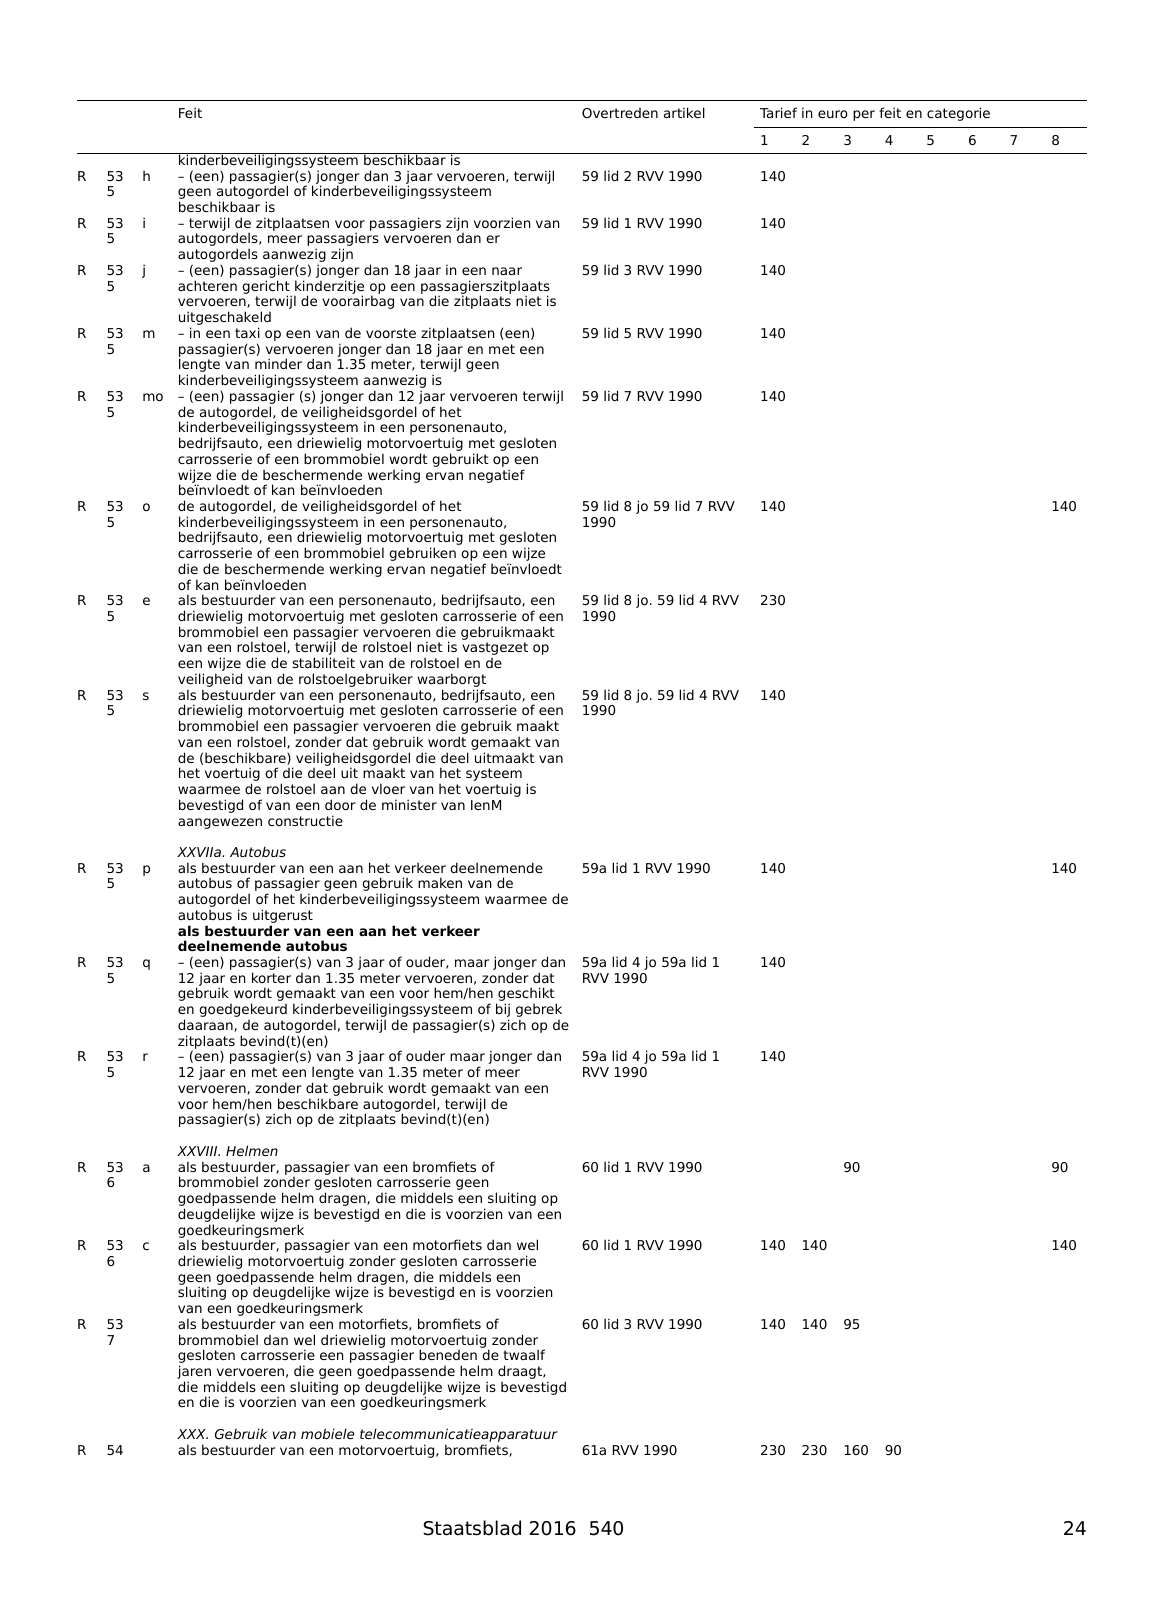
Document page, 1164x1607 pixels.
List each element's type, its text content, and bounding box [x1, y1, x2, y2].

table_cell [837, 861, 879, 923]
table_cell [1004, 263, 1045, 326]
table_cell 8 [1045, 128, 1087, 153]
table_cell 95 [837, 1317, 879, 1411]
table_cell [962, 1411, 1003, 1427]
table_cell [879, 154, 920, 168]
table_cell [879, 1411, 920, 1427]
table_cell 59a lid 4 jo 59a lid 1 RVV 1990 [576, 955, 754, 1049]
table_cell [172, 829, 576, 845]
table_cell [136, 829, 172, 845]
table_header Overtreden artikel [576, 101, 754, 127]
table_cell [879, 861, 920, 923]
table_cell 535 [101, 688, 136, 829]
table_cell [136, 127, 172, 153]
table_cell [837, 154, 879, 168]
table_cell [1045, 216, 1087, 263]
table_cell [77, 1144, 101, 1159]
table_cell [796, 1427, 837, 1442]
table_cell als bestuurder van een aan het verkeer deelnemende autobus of passagier geen gebruik maken van de autogordel of het kinderbeveiligingssysteem waarmee de autobus is uitgerust [172, 861, 576, 923]
table_cell [837, 216, 879, 263]
table_cell [1004, 154, 1045, 168]
table_cell [1045, 845, 1087, 861]
table_cell [837, 1427, 879, 1442]
table_cell [796, 389, 837, 499]
table_cell 140 [1045, 861, 1087, 923]
table_cell q [136, 955, 172, 1049]
table_cell [962, 593, 1003, 687]
table_cell [879, 829, 920, 845]
table_header Feit [172, 101, 576, 127]
table_cell [101, 829, 136, 845]
table_cell [576, 829, 754, 845]
table_cell R [77, 263, 101, 326]
table_cell 59 lid 8 jo. 59 lid 4 RVV 1990 [576, 688, 754, 829]
table_cell [879, 389, 920, 499]
table_cell [77, 154, 101, 168]
table_cell 61a RVV 1990 [576, 1443, 754, 1458]
table_cell [1045, 154, 1087, 168]
table_cell [1004, 955, 1045, 1049]
table_cell [796, 263, 837, 326]
table_cell – terwijl de zitplaatsen voor passagiers zijn voorzien van autogordels, meer passagiers vervoeren dan er autogordels aanwezig zijn [172, 216, 576, 263]
table_cell [1045, 688, 1087, 829]
table_cell c [136, 1238, 172, 1317]
table_cell 59 lid 1 RVV 1990 [576, 216, 754, 263]
table_cell 6 [962, 128, 1003, 153]
table_cell kinderbeveiligingssysteem beschikbaar is [172, 154, 576, 168]
table_cell [754, 1427, 796, 1442]
table_cell [962, 1128, 1003, 1144]
table_cell [1045, 1427, 1087, 1442]
table_cell [920, 263, 962, 326]
table_cell 230 [754, 593, 796, 687]
table_cell 536 [101, 1238, 136, 1317]
table_cell [837, 169, 879, 216]
table_cell R [77, 861, 101, 923]
table_cell [1004, 1159, 1045, 1238]
table_cell [879, 1049, 920, 1128]
table_cell 140 [1045, 1238, 1087, 1317]
table_cell 535 [101, 593, 136, 687]
table_cell [879, 1159, 920, 1238]
table_cell [837, 326, 879, 389]
table_cell [962, 1317, 1003, 1411]
table_cell [136, 1427, 172, 1442]
table_cell [920, 1443, 962, 1458]
table_cell [837, 1238, 879, 1317]
table_cell 140 [754, 861, 796, 923]
table_cell [837, 829, 879, 845]
table_cell [962, 1238, 1003, 1317]
table_cell [837, 389, 879, 499]
table_cell [1045, 169, 1087, 216]
table_cell [1004, 1443, 1045, 1458]
table_cell [920, 688, 962, 829]
table_cell R [77, 688, 101, 829]
table_cell [837, 955, 879, 1049]
table_cell [136, 1411, 172, 1427]
table_cell [920, 169, 962, 216]
table_cell XXX. Gebruik van mobiele telecommunicatieapparatuur [172, 1427, 576, 1442]
table_cell 59 lid 2 RVV 1990 [576, 169, 754, 216]
table_cell [879, 1427, 920, 1442]
table_cell [879, 263, 920, 326]
table_cell i [136, 216, 172, 263]
table_cell [1004, 1144, 1045, 1159]
table_cell [77, 1427, 101, 1442]
table_cell [1004, 688, 1045, 829]
table_cell [1045, 1411, 1087, 1427]
table_cell [576, 1411, 754, 1427]
table_cell 230 [754, 1443, 796, 1458]
table_cell e [136, 593, 172, 687]
table_cell [879, 169, 920, 216]
table_cell [920, 1411, 962, 1427]
table_cell [754, 924, 796, 955]
table_cell 7 [1004, 128, 1045, 153]
table_cell [920, 154, 962, 168]
table_cell [136, 1443, 172, 1458]
table_cell – in een taxi op een van de voorste zitplaatsen (een) passagier(s) vervoeren jonger dan 18 jaar en met een lengte van minder dan 1.35 meter, terwijl geen kinderbeveiligingssysteem aanwezig is [172, 326, 576, 389]
table_cell [962, 1159, 1003, 1238]
table_cell [879, 499, 920, 593]
table_cell [796, 1128, 837, 1144]
table_cell [754, 1128, 796, 1144]
table_cell R [77, 1317, 101, 1411]
table_cell [837, 924, 879, 955]
table_cell 59 lid 5 RVV 1990 [576, 326, 754, 389]
table_cell 537 [101, 1317, 136, 1411]
table_cell [754, 154, 796, 168]
table_cell mo [136, 389, 172, 499]
table_cell 140 [754, 1317, 796, 1411]
table_cell [920, 216, 962, 263]
table_cell 160 [837, 1443, 879, 1458]
table_cell [962, 829, 1003, 845]
table_cell [962, 1427, 1003, 1442]
table_cell [101, 1411, 136, 1427]
table_header Tarief in euro per feit en categorie [754, 101, 1087, 127]
table_cell [136, 1317, 172, 1411]
table_cell [77, 1128, 101, 1144]
table_cell – (een) passagier(s) jonger dan 3 jaar vervoeren, terwijl geen autogordel of kinderbeveiligingssysteem beschikbaar is [172, 169, 576, 216]
table_cell [1045, 829, 1087, 845]
table_cell [77, 127, 101, 153]
table_cell [136, 924, 172, 955]
table_cell [920, 1427, 962, 1442]
table_cell 140 [754, 326, 796, 389]
table_cell [1045, 263, 1087, 326]
table_cell [879, 924, 920, 955]
table_cell 60 lid 3 RVV 1990 [576, 1317, 754, 1411]
table_cell m [136, 326, 172, 389]
table_cell – (een) passagier(s) jonger dan 18 jaar in een naar achteren gericht kinderzitje op een passagierszitplaats vervoeren, terwijl de voorairbag van die zitplaats niet is uitgeschakeld [172, 263, 576, 326]
table_cell h [136, 169, 172, 216]
table_cell [796, 1159, 837, 1238]
table_cell 60 lid 1 RVV 1990 [576, 1238, 754, 1317]
table_cell [136, 1128, 172, 1144]
table_cell R [77, 389, 101, 499]
table_cell [576, 924, 754, 955]
table_cell R [77, 1238, 101, 1317]
table_cell [1045, 1049, 1087, 1128]
table_cell [837, 1128, 879, 1144]
table_cell 535 [101, 389, 136, 499]
table_cell R [77, 326, 101, 389]
table_header [77, 101, 101, 127]
table_cell [920, 499, 962, 593]
table_cell [920, 829, 962, 845]
table_cell – (een) passagier(s) van 3 jaar of ouder, maar jonger dan 12 jaar en korter dan 1.35 meter vervoeren, zonder dat gebruik wordt gemaakt van een voor hem/hen geschikt en goedgekeurd kinderbeveiligingssysteem of bij gebrek daaraan, de autogordel, terwijl de passagier(s) zich op de zitplaats bevind(t)(en) [172, 955, 576, 1049]
table_cell [1004, 1317, 1045, 1411]
table_cell [1045, 955, 1087, 1049]
table_cell [1004, 1049, 1045, 1128]
table_cell [172, 1411, 576, 1427]
table_cell 536 [101, 1159, 136, 1238]
table_cell [837, 593, 879, 687]
table_cell [920, 861, 962, 923]
table_cell [1004, 216, 1045, 263]
table_cell [1045, 389, 1087, 499]
table_cell [962, 326, 1003, 389]
table_cell 535 [101, 499, 136, 593]
table_cell 535 [101, 955, 136, 1049]
table_cell 140 [754, 216, 796, 263]
table_cell [1045, 1443, 1087, 1458]
table_cell [837, 263, 879, 326]
table_cell R [77, 169, 101, 216]
table_cell 140 [754, 169, 796, 216]
table_cell 1 [754, 128, 796, 153]
table_cell [920, 1317, 962, 1411]
table_cell [1004, 499, 1045, 593]
table_cell [920, 1144, 962, 1159]
table_cell [962, 499, 1003, 593]
table_cell [796, 499, 837, 593]
table_cell als bestuurder, passagier van een motorfiets dan wel driewielig motorvoertuig zonder gesloten carrosserie geen goedpassende helm dragen, die middels een sluiting op deugdelijke wijze is bevestigd en is voorzien van een goedkeuringsmerk [172, 1238, 576, 1317]
table_cell p [136, 861, 172, 923]
table_cell [962, 688, 1003, 829]
table_cell 140 [754, 1049, 796, 1128]
table_cell [136, 154, 172, 168]
table_cell [920, 1159, 962, 1238]
table_cell [879, 1317, 920, 1411]
table_cell [1004, 593, 1045, 687]
table_cell 140 [796, 1317, 837, 1411]
table_cell [837, 1411, 879, 1427]
table_cell [920, 593, 962, 687]
table_cell [1045, 326, 1087, 389]
table_cell [754, 829, 796, 845]
table_cell [1004, 829, 1045, 845]
table_cell 4 [879, 128, 920, 153]
table_cell [576, 154, 754, 168]
table_cell [101, 1128, 136, 1144]
table_cell [1004, 1427, 1045, 1442]
table_cell [962, 154, 1003, 168]
table_cell [962, 1049, 1003, 1128]
table_cell [962, 845, 1003, 861]
table_cell 59 lid 7 RVV 1990 [576, 389, 754, 499]
table_cell als bestuurder, passagier van een bromfiets of brommobiel zonder gesloten carrosserie geen goedpassende helm dragen, die middels een sluiting op deugdelijke wijze is bevestigd en die is voorzien van een goedkeuringsmerk [172, 1159, 576, 1238]
table_cell 90 [837, 1159, 879, 1238]
table_cell 59 lid 3 RVV 1990 [576, 263, 754, 326]
table_cell j [136, 263, 172, 326]
table_cell [962, 263, 1003, 326]
table_cell [1004, 1128, 1045, 1144]
table_cell XXVIIa. Autobus [172, 845, 576, 861]
table_cell R [77, 593, 101, 687]
table_cell [962, 1144, 1003, 1159]
table_cell 59a lid 1 RVV 1990 [576, 861, 754, 923]
table_cell 535 [101, 216, 136, 263]
table_cell [101, 127, 136, 153]
table_cell s [136, 688, 172, 829]
table_cell de autogordel, de veiligheidsgordel of het kinderbeveiligingssysteem in een personenauto, bedrijfsauto, een driewielig motorvoertuig met gesloten carrosserie of een brommobiel gebruiken op een wijze die de beschermende werking ervan negatief beïnvloedt of kan beïnvloeden [172, 499, 576, 593]
table_cell [920, 924, 962, 955]
table_cell [796, 955, 837, 1049]
table_cell [1004, 845, 1045, 861]
table_cell als bestuurder van een aan het verkeer deelnemende autobus [172, 924, 576, 955]
table_cell a [136, 1159, 172, 1238]
table_cell 140 [796, 1238, 837, 1317]
table_cell [172, 1128, 576, 1144]
table_cell [1045, 924, 1087, 955]
table_cell 535 [101, 1049, 136, 1128]
table_cell [1004, 326, 1045, 389]
table_cell [837, 1049, 879, 1128]
table_cell R [77, 216, 101, 263]
table_cell o [136, 499, 172, 593]
table_cell 5 [920, 128, 962, 153]
table_cell [920, 326, 962, 389]
table_cell [1004, 389, 1045, 499]
table_cell [879, 955, 920, 1049]
table_cell 59 lid 8 jo 59 lid 7 RVV 1990 [576, 499, 754, 593]
table_cell [796, 1144, 837, 1159]
table_cell [796, 688, 837, 829]
table_cell [1004, 1238, 1045, 1317]
table_cell als bestuurder van een personenauto, bedrijfsauto, een driewielig motorvoertuig met gesloten carrosserie of een brommobiel een passagier vervoeren die gebruikmaakt van een rolstoel, terwijl de rolstoel niet is vastgezet op een wijze die de stabiliteit van de rolstoel en de veiligheid van de rolstoelgebruiker waarborgt [172, 593, 576, 687]
table_cell [920, 1238, 962, 1317]
table_cell [962, 861, 1003, 923]
table_cell [796, 924, 837, 955]
table_cell [920, 845, 962, 861]
table_cell [879, 216, 920, 263]
table_cell 140 [754, 263, 796, 326]
table_cell [1004, 1411, 1045, 1427]
table_cell 140 [754, 688, 796, 829]
table_cell R [77, 955, 101, 1049]
table_cell [837, 1144, 879, 1159]
table_cell [879, 1128, 920, 1144]
table_cell [796, 154, 837, 168]
table_cell [879, 593, 920, 687]
table_cell [879, 1144, 920, 1159]
table_cell r [136, 1049, 172, 1128]
table_cell 140 [754, 389, 796, 499]
table_cell [172, 127, 576, 153]
table_cell [962, 955, 1003, 1049]
table_cell [576, 1128, 754, 1144]
table_cell [754, 1144, 796, 1159]
table_cell 230 [796, 1443, 837, 1458]
table_cell [920, 389, 962, 499]
table_cell 140 [754, 499, 796, 593]
table_cell [879, 1238, 920, 1317]
table_cell [962, 1443, 1003, 1458]
table_cell [962, 924, 1003, 955]
table_cell [576, 1144, 754, 1159]
table_cell [879, 688, 920, 829]
table_cell als bestuurder van een motorvoertuig, bromfiets, [172, 1443, 576, 1458]
table_cell [879, 326, 920, 389]
table_cell XXVIII. Helmen [172, 1144, 576, 1159]
table_cell [796, 845, 837, 861]
table_cell [101, 1427, 136, 1442]
table_cell [962, 169, 1003, 216]
table_cell [796, 1049, 837, 1128]
table_cell 59a lid 4 jo 59a lid 1 RVV 1990 [576, 1049, 754, 1128]
table_cell [101, 154, 136, 168]
table_cell 60 lid 1 RVV 1990 [576, 1159, 754, 1238]
table_cell [136, 1144, 172, 1159]
table_cell 54 [101, 1443, 136, 1458]
table_cell 59 lid 8 jo. 59 lid 4 RVV 1990 [576, 593, 754, 687]
table_cell 140 [754, 955, 796, 1049]
table_cell [77, 845, 101, 861]
table_cell als bestuurder van een personenauto, bedrijfsauto, een driewielig motorvoertuig met gesloten carrosserie of een brommobiel een passagier vervoeren die gebruik maakt van een rolstoel, zonder dat gebruik wordt gemaakt van de (beschikbare) veiligheidsgordel die deel uitmaakt van het voertuig of die deel uit maakt van het systeem waarmee de rolstoel aan de vloer van het voertuig is bevestigd of van een door de minister van IenM aangewezen constructie [172, 688, 576, 829]
table_cell [754, 1411, 796, 1427]
table_cell [77, 829, 101, 845]
table_cell 2 [796, 128, 837, 153]
table_cell [796, 216, 837, 263]
table_cell [837, 688, 879, 829]
table_cell 90 [1045, 1159, 1087, 1238]
table_cell [1004, 924, 1045, 955]
table_cell 3 [837, 128, 879, 153]
table_cell [920, 1128, 962, 1144]
table_cell [1045, 1317, 1087, 1411]
table_cell 535 [101, 861, 136, 923]
table_cell [1004, 861, 1045, 923]
table_cell [962, 389, 1003, 499]
table_cell 535 [101, 263, 136, 326]
table_cell [837, 845, 879, 861]
table_cell [754, 1159, 796, 1238]
table_cell [1045, 1128, 1087, 1144]
table_cell R [77, 1049, 101, 1128]
table_cell [920, 955, 962, 1049]
table_cell 140 [754, 1238, 796, 1317]
table_cell [1004, 169, 1045, 216]
table_cell [837, 499, 879, 593]
table_cell [796, 861, 837, 923]
table_cell [796, 1411, 837, 1427]
table_header [101, 101, 136, 127]
table_cell [920, 1049, 962, 1128]
table_cell – (een) passagier(s) van 3 jaar of ouder maar jonger dan 12 jaar en met een lengte van 1.35 meter of meer vervoeren, zonder dat gebruik wordt gemaakt van een voor hem/hen beschikbare autogordel, terwijl de passagier(s) zich op de zitplaats bevind(t)(en) [172, 1049, 576, 1128]
table_cell [77, 924, 101, 955]
table_cell [796, 593, 837, 687]
table_cell [101, 924, 136, 955]
table_cell – (een) passagier (s) jonger dan 12 jaar vervoeren terwijl de autogordel, de veiligheidsgordel of het kinderbeveiligingssysteem in een personenauto, bedrijfsauto, een driewielig motorvoertuig met gesloten carrosserie of een brommobiel wordt gebruikt op een wijze die de beschermende werking ervan negatief beïnvloedt of kan beïnvloeden [172, 389, 576, 499]
table_cell [796, 829, 837, 845]
table_cell 90 [879, 1443, 920, 1458]
table_cell R [77, 499, 101, 593]
table_cell [879, 845, 920, 861]
table_header [136, 101, 172, 127]
table_cell [101, 845, 136, 861]
table_cell [1045, 593, 1087, 687]
table_cell [77, 1411, 101, 1427]
table_cell [576, 127, 754, 153]
table_cell [101, 1144, 136, 1159]
table_cell R [77, 1159, 101, 1238]
table_cell [576, 845, 754, 861]
table_cell als bestuurder van een motorfiets, bromfiets of brommobiel dan wel driewielig motorvoertuig zonder gesloten carrosserie een passagier beneden de twaalf jaren vervoeren, die geen goedpassende helm draagt, die middels een sluiting op deugdelijke wijze is bevestigd en die is voorzien van een goedkeuringsmerk [172, 1317, 576, 1411]
table_cell [962, 216, 1003, 263]
table_cell [136, 845, 172, 861]
table_cell 535 [101, 326, 136, 389]
table_cell R [77, 1443, 101, 1458]
table_cell 140 [1045, 499, 1087, 593]
table_cell [576, 1427, 754, 1442]
table_cell 535 [101, 169, 136, 216]
table_cell [796, 169, 837, 216]
table_cell [754, 845, 796, 861]
table_cell [796, 326, 837, 389]
table_cell [1045, 1144, 1087, 1159]
